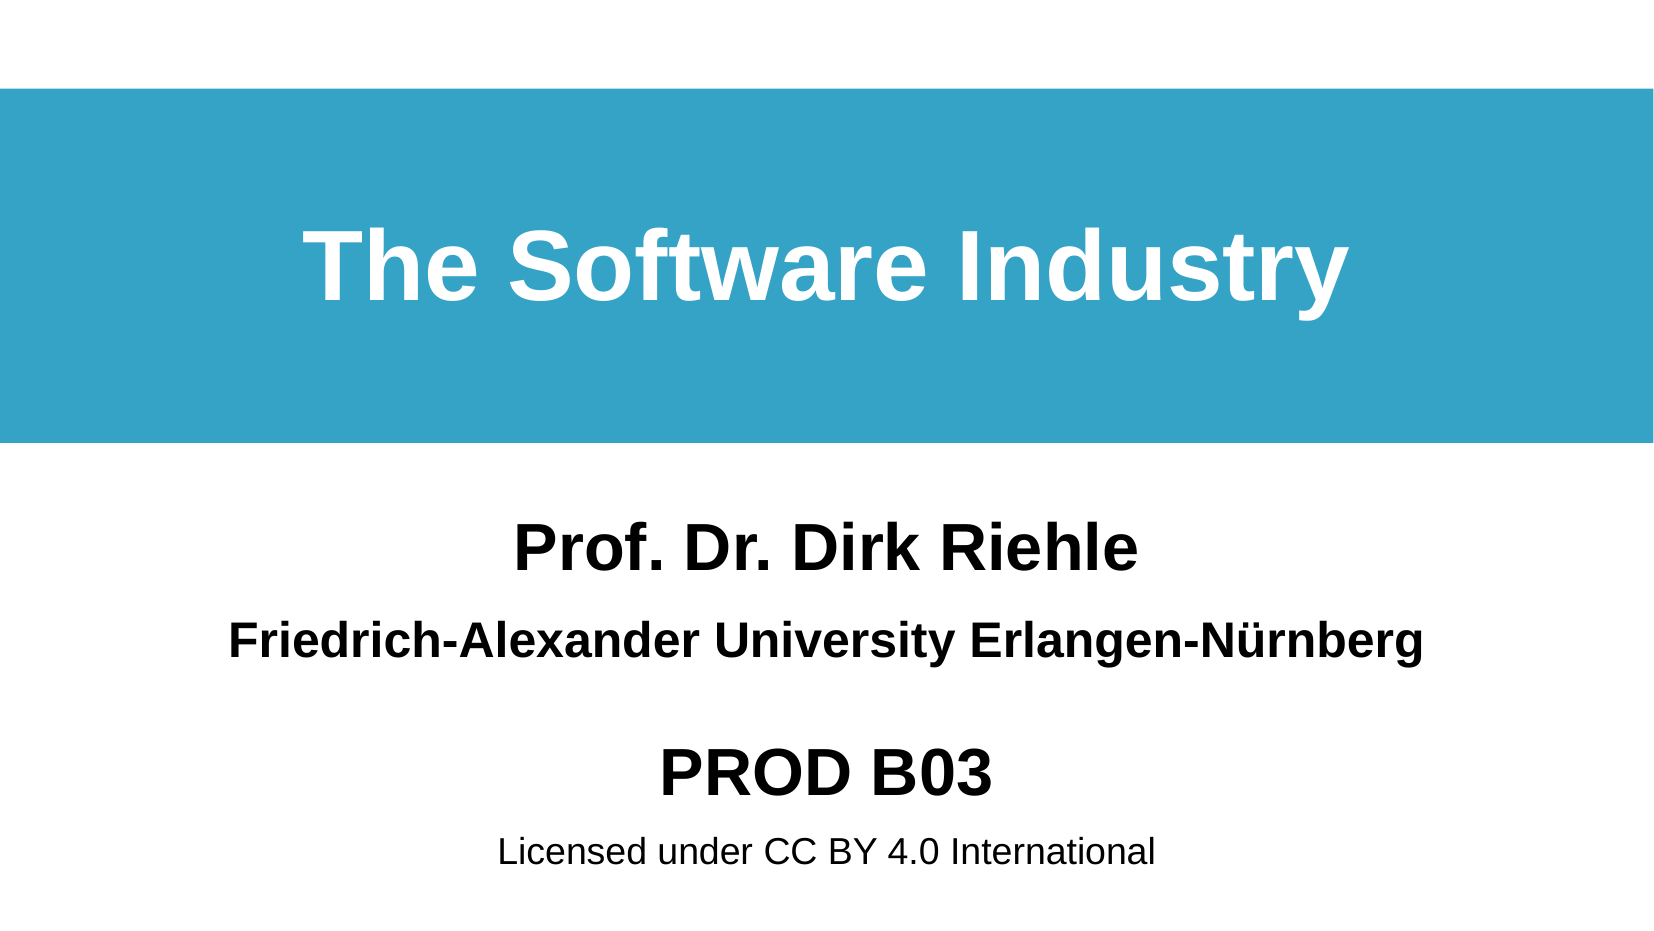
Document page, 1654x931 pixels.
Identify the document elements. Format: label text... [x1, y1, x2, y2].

title The Software Industry [0, 88, 1654, 443]
subtitle Prof. Dr. Dirk Riehle Friedrich-Alexander University Erlangen-Nürnberg PROD B03 Licensed under CC BY 4.0 International [29, 472, 1625, 886]
